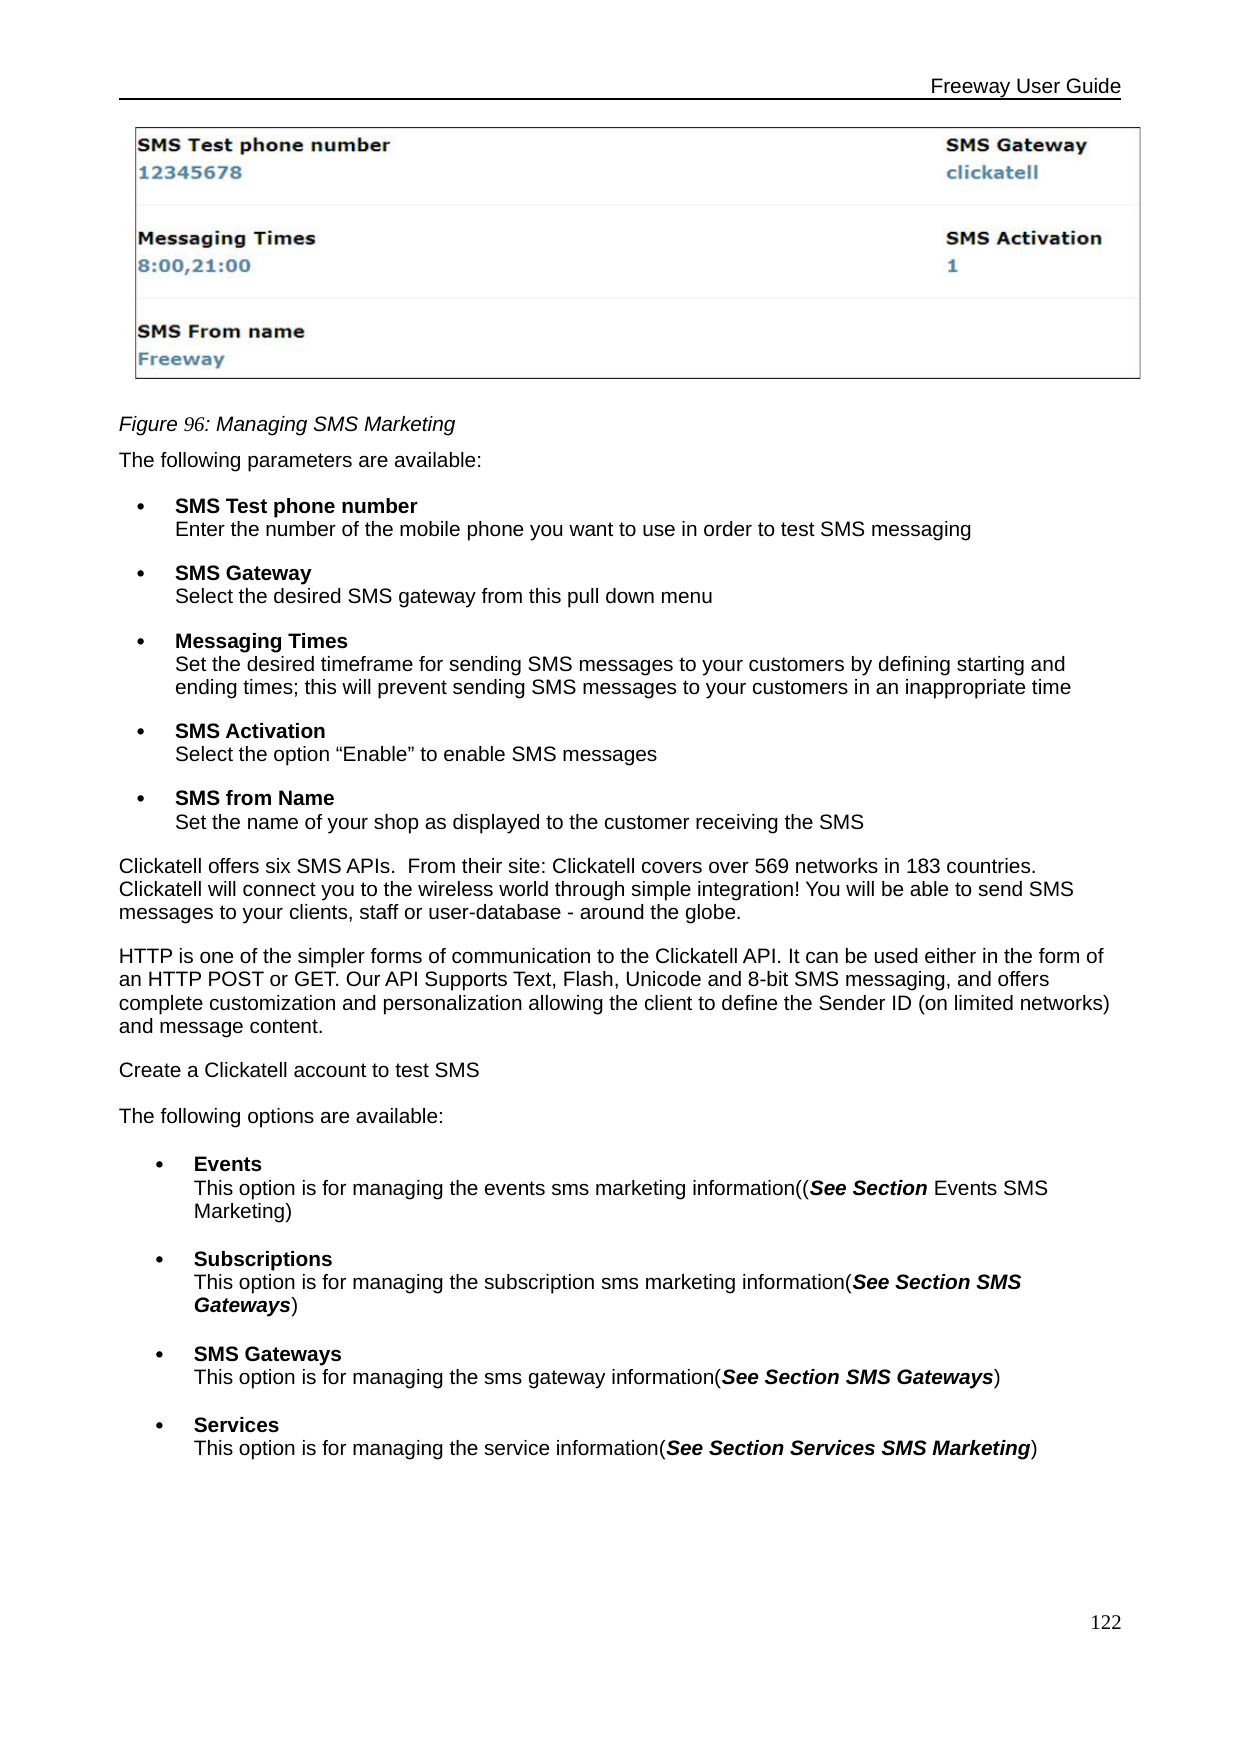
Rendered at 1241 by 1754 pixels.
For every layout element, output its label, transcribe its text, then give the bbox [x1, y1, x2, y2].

text HTTP is one of the simpler forms of communication to the Clickatell API. It can be used either in the form of an HTTP POST or GET. Our API Supports Text, Flash, Unicode and 8-bit SMS messaging, and offers complete customization and personalization allowing the client to define the Sender ID (on limited networks) and message content. [119, 945, 1121, 1038]
list SMS Activation Select the option “Enable” to enable SMS messages [137, 720, 1121, 766]
list Events This option is for managing the events sms marketing information((See Section Events SMS Marketing) [156, 1153, 1121, 1223]
text The following parameters are available: [119, 448, 1121, 472]
list Services This option is for managing the service information(See Section Services SMS Marketing) [156, 1414, 1121, 1460]
text Create a Clickatell account to test SMS [119, 1058, 1121, 1082]
list SMS Gateways This option is for managing the sms gateway information(See Section SMS Gateways) [156, 1342, 1121, 1389]
picture [135, 127, 1141, 379]
text The following options are available: [119, 1105, 1121, 1128]
text Figure 96: Managing SMS Marketing [119, 412, 1121, 436]
list SMS Gateway Select the desired SMS gateway from this pull down menu [137, 562, 1121, 608]
text Clickatell offers six SMS APIs. From their site: Clickatell covers over 569 networks in 183 countries. Clickatell will connect you to the wireless world through simple integration! You will be able to send SMS messages to your clients, staff or user-database - around the globe. [119, 854, 1121, 924]
list Messaging Times Set the desired timeframe for sending SMS messages to your customers by defining starting and ending times; this will prevent sending SMS messages to your customers in an inappropriate time [137, 629, 1121, 699]
list SMS from Name Set the name of your shop as displayed to the customer receiving the SMS [137, 787, 1121, 833]
list Subscriptions This option is for managing the subscription sms marketing information(See Section SMS Gateways) [156, 1248, 1121, 1317]
list SMS Test phone number Enter the number of the mobile phone you want to use in order to test SMS messaging [137, 494, 1121, 541]
